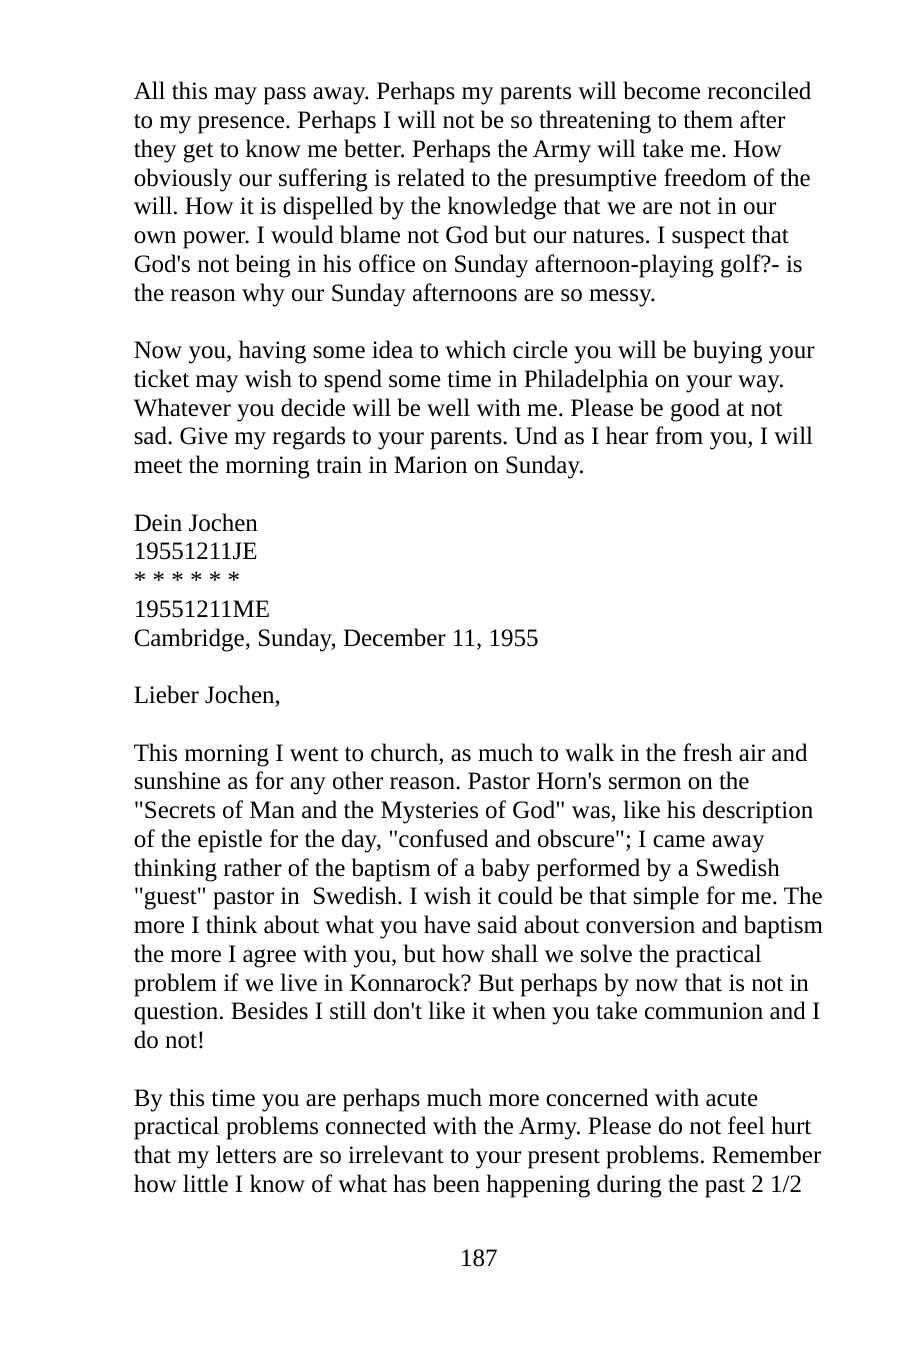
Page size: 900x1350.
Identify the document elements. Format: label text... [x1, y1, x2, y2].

text * * * * * * [133, 565, 823, 594]
text Cambridge, Sunday, December 11, 1955 [133, 623, 823, 651]
text Lieber Jochen, [133, 680, 823, 709]
text All this may pass away. Perhaps my parents will become reconciled to my presence. Perhaps I will not be so threatening to them after they get to know me better. Perhaps the Army will take me. How obviously our suffering is related to the presumptive freedom of the will. How it is dispelled by the knowledge that we are not in our own power. I would blame not God but our natures. I suspect that God's not being in his office on Sunday afternoon-playing golf?- is the reason why our Sunday afternoons are so messy. [133, 76, 823, 306]
text 19551211JE [133, 536, 823, 565]
text 19551211ME [133, 594, 823, 623]
text Dein Jochen [133, 508, 823, 536]
text By this time you are perhaps much more concerned with acute practical problems connected with the Army. Please do not feel hurt that my letters are so irrelevant to your present problems. Remember how little I know of what has been happening during the past 2 1/2 [133, 1083, 823, 1198]
text This morning I went to church, as much to walk in the fresh air and sunshine as for any other reason. Pastor Horn's sermon on the "Secrets of Man and the Mysteries of God" was, like his description of the epistle for the day, "confused and obscure"; I came away thinking rather of the baptism of a baby performed by a Swedish "guest" pastor in Swedish. I wish it could be that simple for me. The more I think about what you have said about conversion and baptism the more I agree with you, but how shall we solve the practical problem if we live in Konnarock? But perhaps by now that is not in question. Besides I still don't like it when you take communion and I do not! [133, 738, 823, 1054]
text Now you, having some idea to which circle you will be buying your ticket may wish to spend some time in Philadelphia on your way. Whatever you decide will be well with me. Please be good at not sad. Give my regards to your parents. Und as I hear from you, I will meet the morning train in Marion on Sunday. [133, 335, 823, 479]
